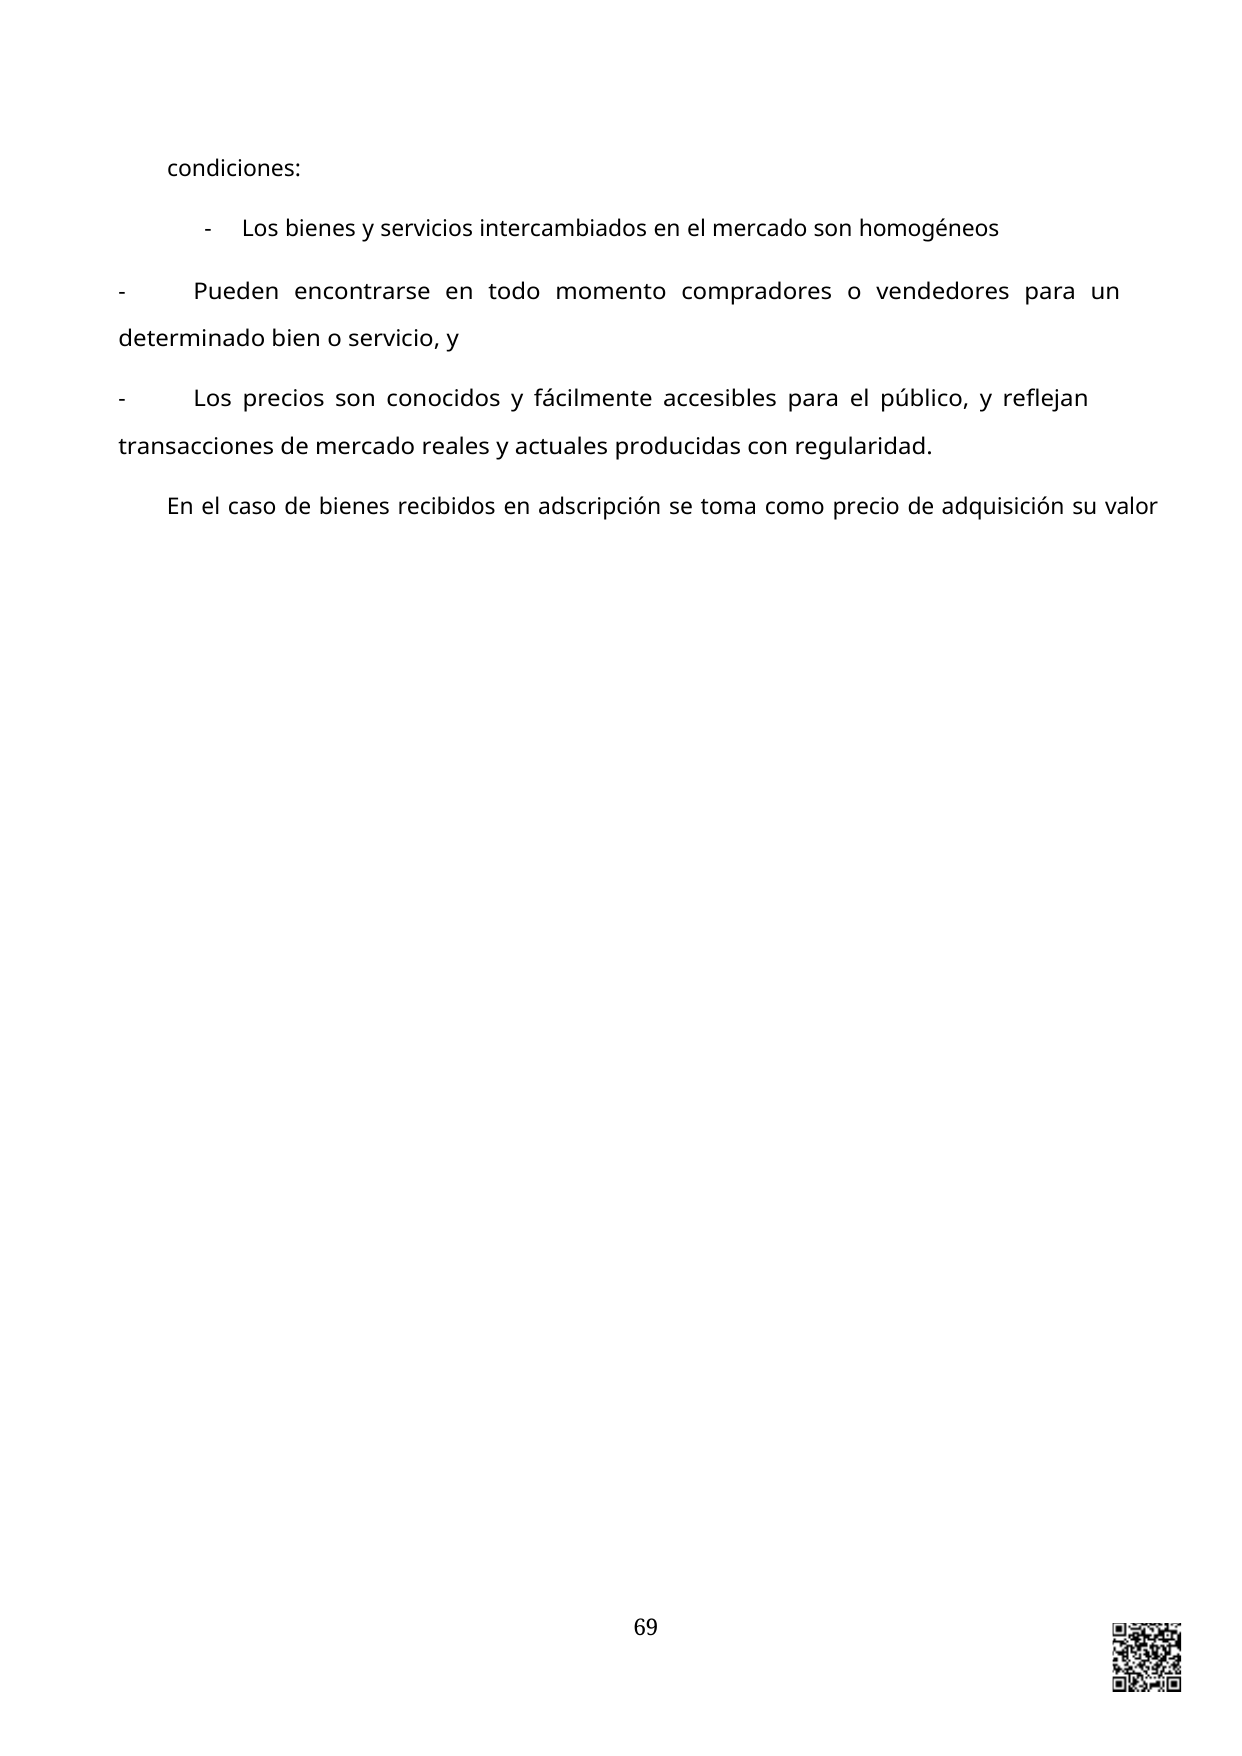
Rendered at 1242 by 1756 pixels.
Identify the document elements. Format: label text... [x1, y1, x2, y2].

text En el caso de bienes recibidos en adscripción se toma como precio de adquisición su valor [167, 490, 1168, 521]
text condiciones: [167, 152, 1124, 183]
list Los precios son conocidos y fácilmente accesibles para el público, y reflejan transacciones de mercado reales y actuales producidas con regularidad. [118, 382, 1123, 461]
list Los bienes y servicios intercambiados en el mercado son homogéneos [204, 212, 1168, 243]
list Pueden encontrarse en todo momento compradores o vendedores para un determinado bien o servicio, y [118, 275, 1124, 353]
